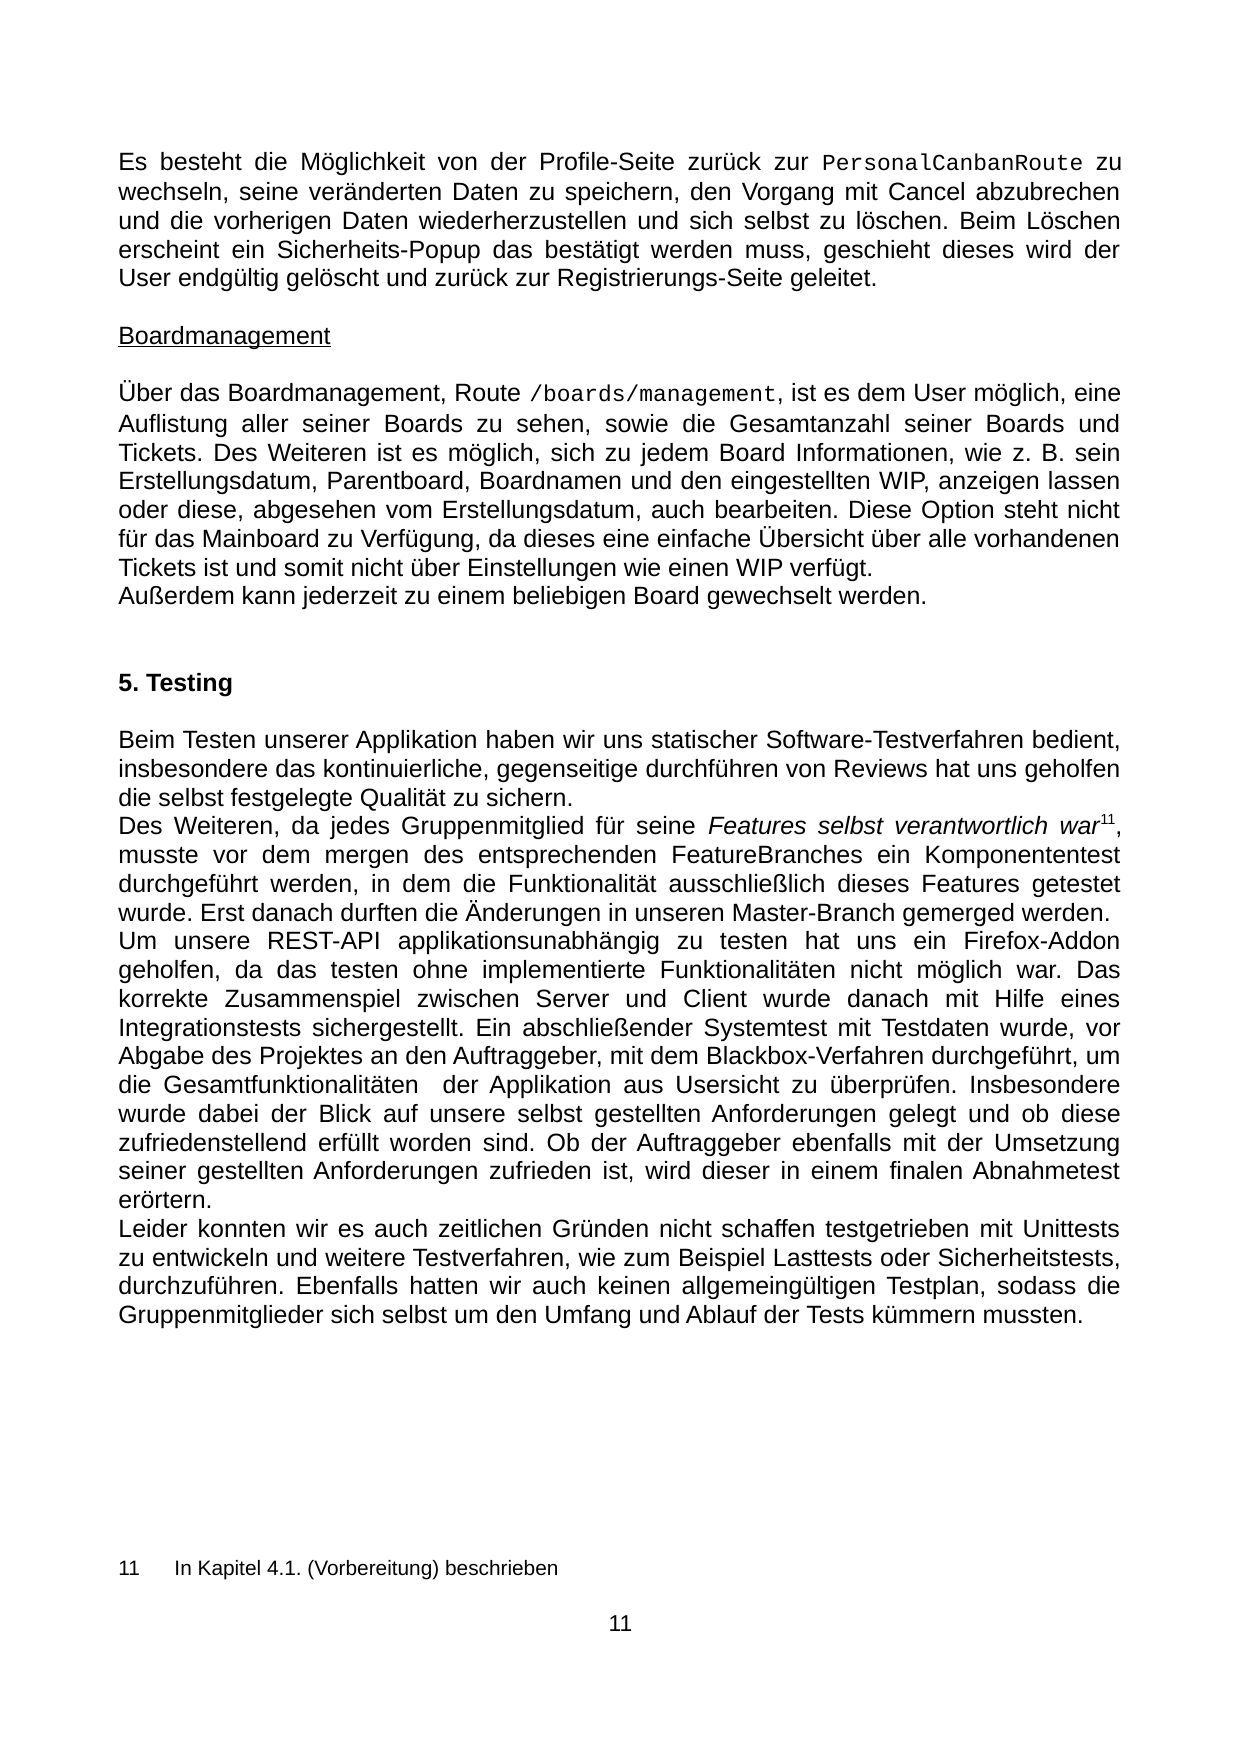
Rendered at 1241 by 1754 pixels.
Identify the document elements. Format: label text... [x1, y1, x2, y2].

text Boardmanagement [118, 321, 1122, 350]
text In Kapitel 4.1. (Vorbereitung) beschrieben [118, 1556, 1122, 1580]
text 5. Testing [118, 667, 1122, 696]
text Über das Boardmanagement, Route /boards/management, ist es dem User möglich, eine Auflistung aller seiner Boards zu sehen, sowie die Gesamtanzahl seiner Boards und Tickets. Des Weiteren ist es möglich, sich zu jedem Board Informationen, wie z. B. sein Erstellungsdatum, Parentboard, Boardnamen und den eingestellten WIP, anzeigen lassen oder diese, abgesehen vom Erstellungsdatum, auch bearbeiten. Diese Option steht nicht für das Mainboard zu Verfügung, da dieses eine einfache Übersicht über alle vorhandenen Tickets ist und somit nicht über Einstellungen wie einen WIP verfügt. [118, 378, 1122, 581]
text Beim Testen unserer Applikation haben wir uns statischer Software-Testverfahren bedient, insbesondere das kontinuierliche, gegenseitige durchführen von Reviews hat uns geholfen die selbst festgelegte Qualität zu sichern. [118, 725, 1122, 811]
text Es besteht die Möglichkeit von der Profile-Seite zurück zur PersonalCanbanRoute zu wechseln, seine veränderten Daten zu speichern, den Vorgang mit Cancel abzubrechen und die vorherigen Daten wiederherzustellen und sich selbst zu löschen. Beim Löschen erscheint ein Sicherheits-Popup das bestätigt werden muss, geschieht dieses wird der User endgültig gelöscht und zurück zur Registrierungs-Seite geleitet. [118, 147, 1122, 292]
text Um unsere REST-API applikationsunabhängig zu testen hat uns ein Firefox-Addon geholfen, da das testen ohne implementierte Funktionalitäten nicht möglich war. Das korrekte Zusammenspiel zwischen Server und Client wurde danach mit Hilfe eines Integrationstests sichergestellt. Ein abschließender Systemtest mit Testdaten wurde, vor Abgabe des Projektes an den Auftraggeber, mit dem Blackbox-Verfahren durchgeführt, um die Gesamtfunktionalitäten der Applikation aus Usersicht zu überprüfen. Insbesondere wurde dabei der Blick auf unsere selbst gestellten Anforderungen gelegt und ob diese zufriedenstellend erfüllt worden sind. Ob der Auftraggeber ebenfalls mit der Umsetzung seiner gestellten Anforderungen zufrieden ist, wird dieser in einem finalen Abnahmetest erörtern. [118, 926, 1122, 1214]
text Leider konnten wir es auch zeitlichen Gründen nicht schaffen testgetrieben mit Unittests zu entwickeln und weitere Testverfahren, wie zum Beispiel Lasttests oder Sicherheitstests, durchzuführen. Ebenfalls hatten wir auch keinen allgemeingültigen Testplan, sodass die Gruppenmitglieder sich selbst um den Umfang und Ablauf der Tests kümmern mussten. [118, 1214, 1122, 1329]
text Außerdem kann jederzeit zu einem beliebigen Board gewechselt werden. [118, 581, 1122, 610]
text Des Weiteren, da jedes Gruppenmitglied für seine Features selbst verantwortlich war, musste vor dem mergen des entsprechenden FeatureBranches ein Komponententest durchgeführt werden, in dem die Funktionalität ausschließlich dieses Features getestet wurde. Erst danach durften die Änderungen in unseren Master-Branch gemerged werden. [118, 811, 1122, 926]
